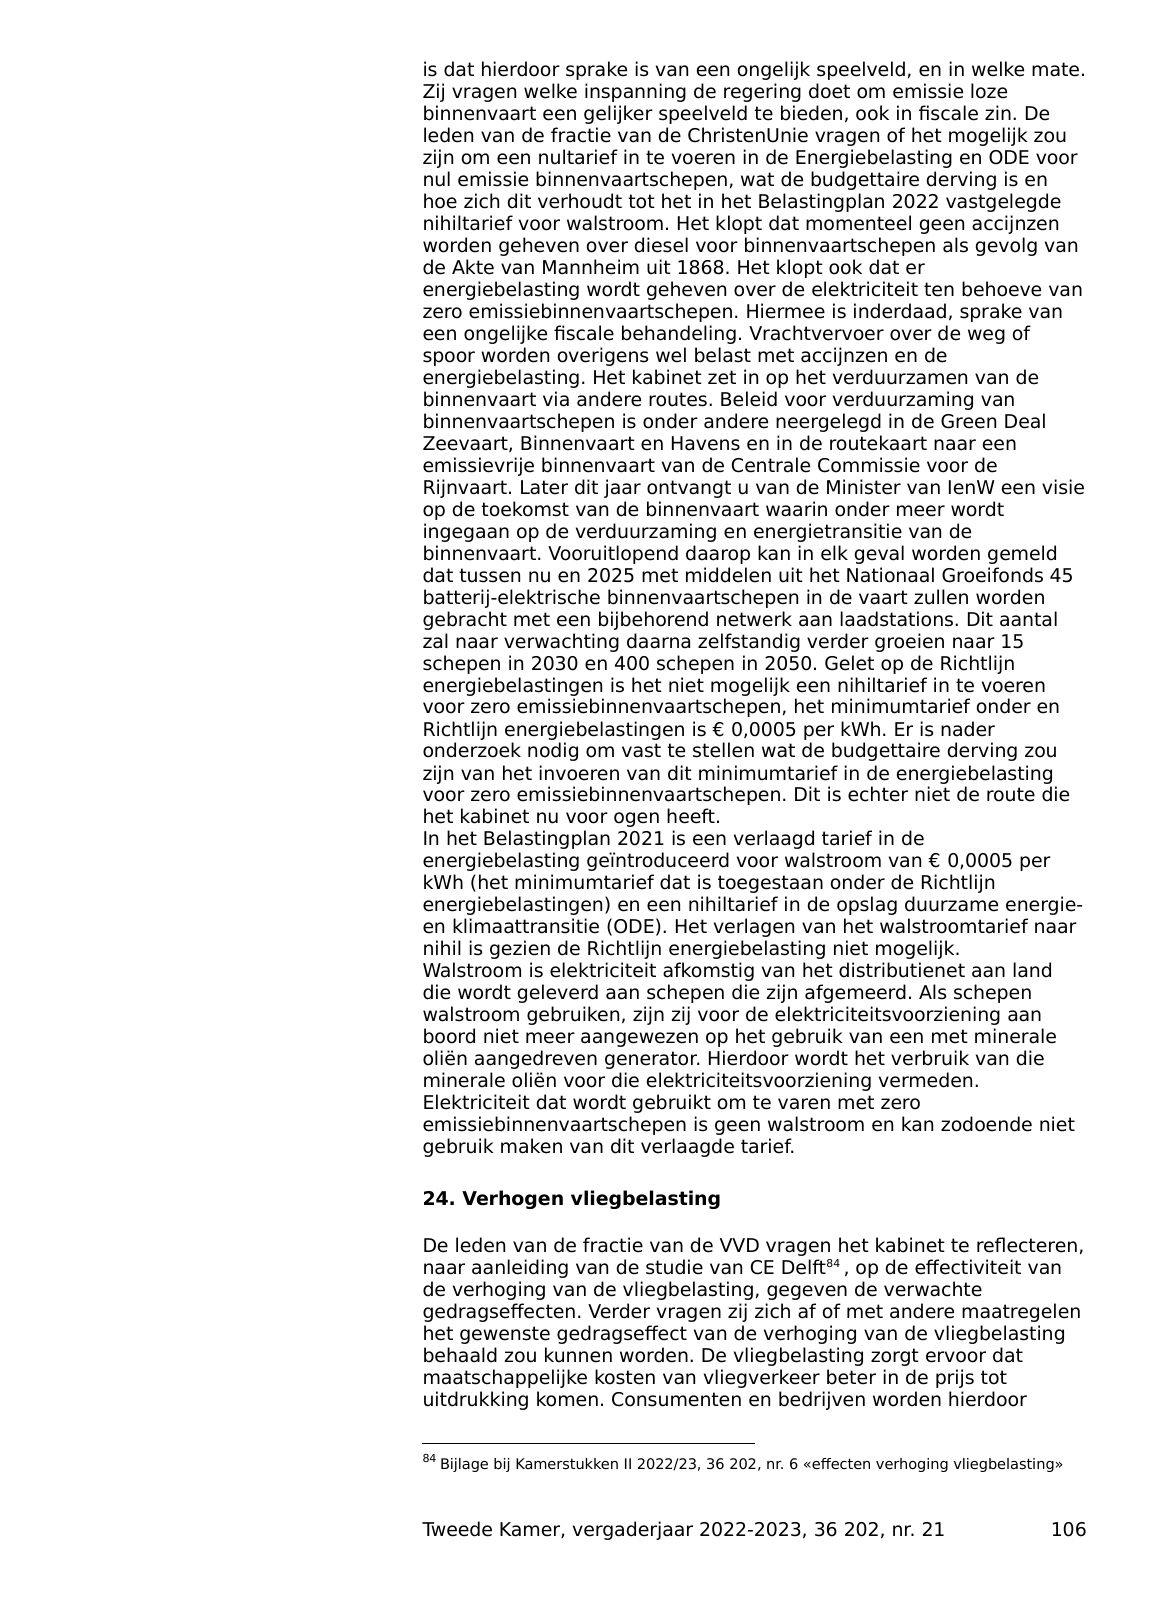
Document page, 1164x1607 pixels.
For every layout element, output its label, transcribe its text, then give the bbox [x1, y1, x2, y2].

text De leden van de fractie van de VVD vragen het kabinet te reflecteren, naar aanleiding van de studie van CE Delft, op de effectiviteit van de verhoging van de vliegbelasting, gegeven de verwachte gedragseffecten. Verder vragen zij zich af of met andere maatregelen het gewenste gedragseffect van de verhoging van de vliegbelasting behaald zou kunnen worden. De vliegbelasting zorgt ervoor dat maatschappelijke kosten van vliegverkeer beter in de prijs tot uitdrukking komen. Consumenten en bedrijven worden hierdoor [422, 1235, 1087, 1411]
subtitle 24. Verhogen vliegbelasting [422, 1188, 1087, 1210]
text Bijlage bij Kamerstukken II 2022/23, 36 202, nr. 6 «effecten verhoging vliegbelasting» [422, 1452, 1087, 1474]
text Walstroom is elektriciteit afkomstig van het distributienet aan land die wordt geleverd aan schepen die zijn afgemeerd. Als schepen walstroom gebruiken, zijn zij voor de elektriciteitsvoorziening aan boord niet meer aangewezen op het gebruik van een met minerale oliën aangedreven generator. Hierdoor wordt het verbruik van die minerale oliën voor die elektriciteitsvoorziening vermeden. Elektriciteit dat wordt gebruikt om te varen met zero emissiebinnenvaartschepen is geen walstroom en kan zodoende niet gebruik maken van dit verlaagde tarief. [422, 960, 1087, 1158]
text is dat hierdoor sprake is van een ongelijk speelveld, en in welke mate. Zij vragen welke inspanning de regering doet om emissie loze binnenvaart een gelijker speelveld te bieden, ook in fiscale zin. De leden van de fractie van de ChristenUnie vragen of het mogelijk zou zijn om een nultarief in te voeren in de Energiebelasting en ODE voor nul emissie binnenvaartschepen, wat de budgettaire derving is en hoe zich dit verhoudt tot het in het Belastingplan 2022 vastgelegde nihiltarief voor walstroom. Het klopt dat momenteel geen accijnzen worden geheven over diesel voor binnenvaartschepen als gevolg van de Akte van Mannheim uit 1868. Het klopt ook dat er energiebelasting wordt geheven over de elektriciteit ten behoeve van zero emissiebinnenvaartschepen. Hiermee is inderdaad, sprake van een ongelijke fiscale behandeling. Vrachtvervoer over de weg of spoor worden overigens wel belast met accijnzen en de energiebelasting. Het kabinet zet in op het verduurzamen van de binnenvaart via andere routes. Beleid voor verduurzaming van binnenvaartschepen is onder andere neergelegd in de Green Deal Zeevaart, Binnenvaart en Havens en in de routekaart naar een emissievrije binnenvaart van de Centrale Commissie voor de Rijnvaart. Later dit jaar ontvangt u van de Minister van IenW een visie op de toekomst van de binnenvaart waarin onder meer wordt ingegaan op de verduurzaming en energietransitie van de binnenvaart. Vooruitlopend daarop kan in elk geval worden gemeld dat tussen nu en 2025 met middelen uit het Nationaal Groeifonds 45 batterij-elektrische binnenvaartschepen in de vaart zullen worden gebracht met een bijbehorend netwerk aan laadstations. Dit aantal zal naar verwachting daarna zelfstandig verder groeien naar 15 schepen in 2030 en 400 schepen in 2050. Gelet op de Richtlijn energiebelastingen is het niet mogelijk een nihiltarief in te voeren voor zero emissiebinnenvaartschepen, het minimumtarief onder en Richtlijn energiebelastingen is € 0,0005 per kWh. Er is nader onderzoek nodig om vast te stellen wat de budgettaire derving zou zijn van het invoeren van dit minimumtarief in de energiebelasting voor zero emissiebinnenvaartschepen. Dit is echter niet de route die het kabinet nu voor ogen heeft. [422, 59, 1087, 828]
text In het Belastingplan 2021 is een verlaagd tarief in de energiebelasting geïntroduceerd voor walstroom van € 0,0005 per kWh (het minimumtarief dat is toegestaan onder de Richtlijn energiebelastingen) en een nihiltarief in de opslag duurzame energie- en klimaattransitie (ODE). Het verlagen van het walstroomtarief naar nihil is gezien de Richtlijn energiebelasting niet mogelijk. [422, 828, 1087, 960]
